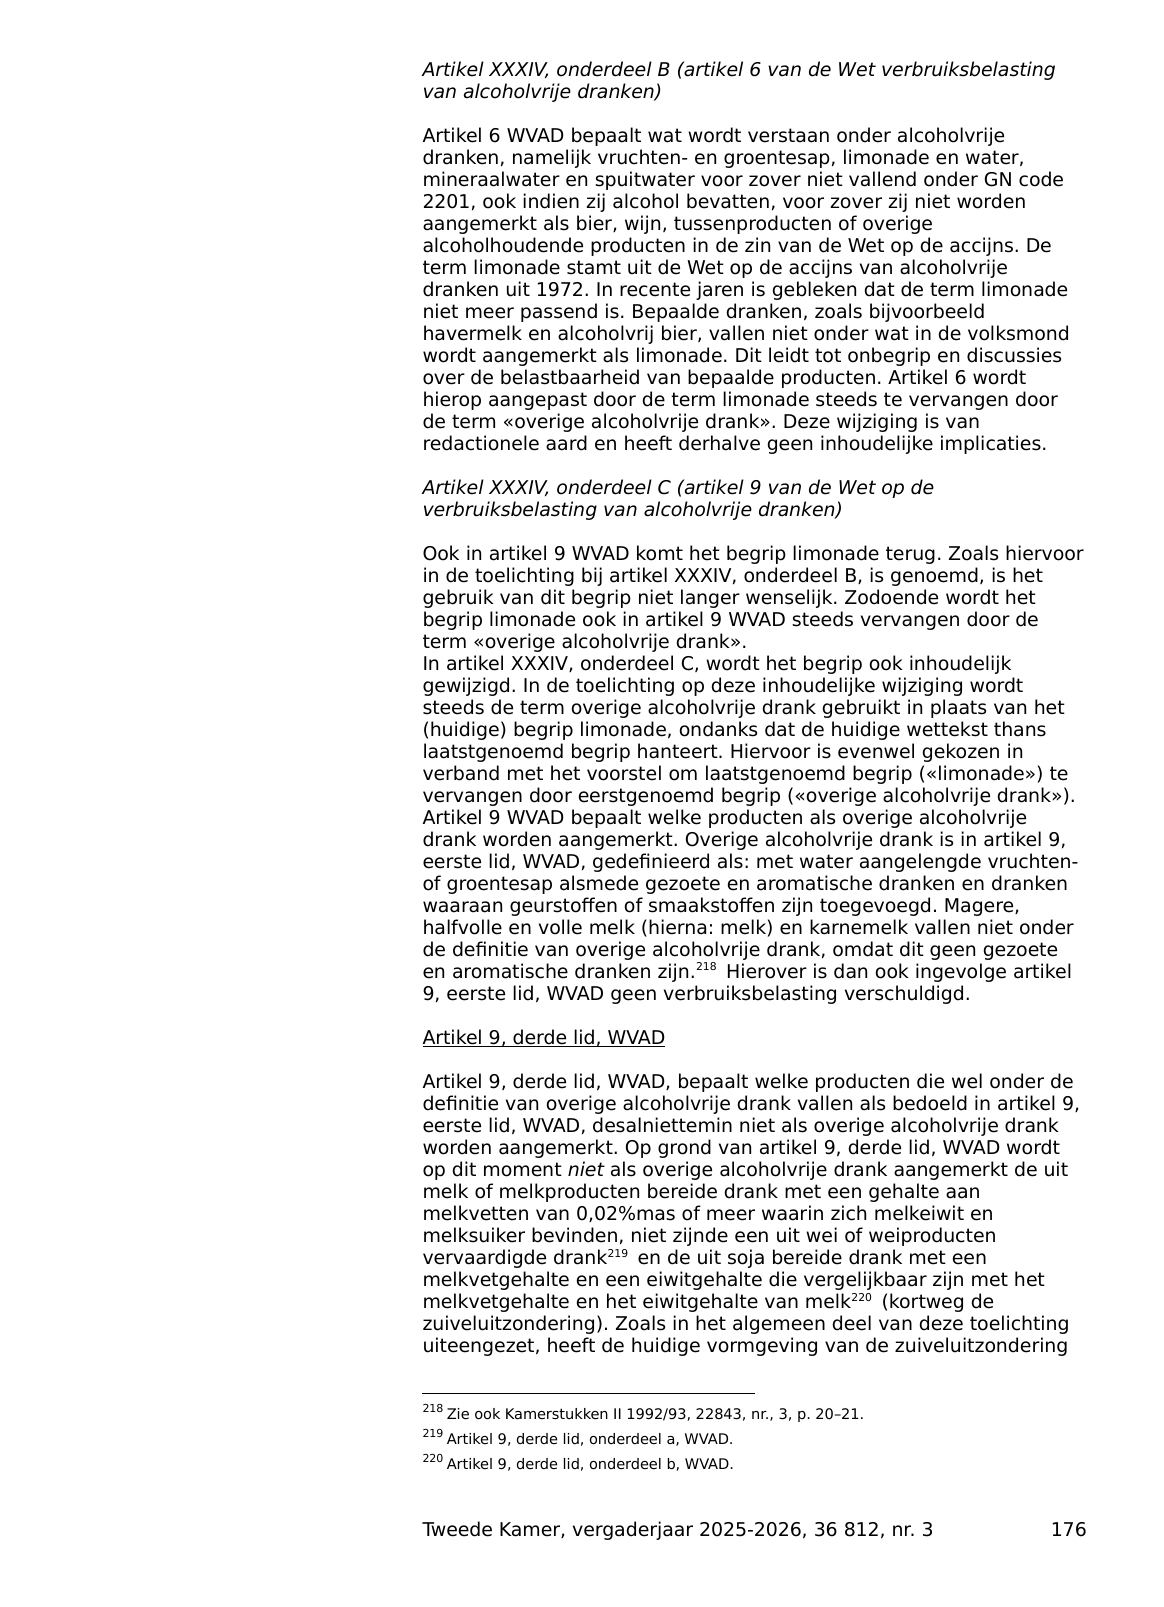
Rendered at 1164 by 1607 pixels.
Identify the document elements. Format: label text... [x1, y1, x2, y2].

text In artikel XXXIV, onderdeel C, wordt het begrip ook inhoudelijk gewijzigd. In de toelichting op deze inhoudelijke wijziging wordt steeds de term overige alcoholvrije drank gebruikt in plaats van het (huidige) begrip limonade, ondanks dat de huidige wettekst thans laatstgenoemd begrip hanteert. Hiervoor is evenwel gekozen in verband met het voorstel om laatstgenoemd begrip («limonade») te vervangen door eerstgenoemd begrip («overige alcoholvrije drank»). [422, 653, 1087, 807]
text Artikel 9, derde lid, onderdeel a, WVAD. [422, 1427, 1087, 1449]
subtitle Artikel XXXIV, onderdeel C (artikel 9 van de Wet op de verbruiksbelasting van alcoholvrije dranken) [422, 477, 1087, 521]
text Artikel 9, derde lid, WVAD, bepaalt welke producten die wel onder de definitie van overige alcoholvrije drank vallen als bedoeld in artikel 9, eerste lid, WVAD, desalniettemin niet als overige alcoholvrije drank worden aangemerkt. Op grond van artikel 9, derde lid, WVAD wordt op dit moment niet als overige alcoholvrije drank aangemerkt de uit melk of melkproducten bereide drank met een gehalte aan melkvetten van 0,02%mas of meer waarin zich melkeiwit en melksuiker bevinden, niet zijnde een uit wei of weiproducten vervaardigde drank en de uit soja bereide drank met een melkvetgehalte en een eiwitgehalte die vergelijkbaar zijn met het melkvetgehalte en het eiwitgehalte van melk (kortweg de zuiveluitzondering). Zoals in het algemeen deel van deze toelichting uiteengezet, heeft de huidige vormgeving van de zuiveluitzondering [422, 1071, 1087, 1357]
text Ook in artikel 9 WVAD komt het begrip limonade terug. Zoals hiervoor in de toelichting bij artikel XXXIV, onderdeel B, is genoemd, is het gebruik van dit begrip niet langer wenselijk. Zodoende wordt het begrip limonade ook in artikel 9 WVAD steeds vervangen door de term «overige alcoholvrije drank». [422, 543, 1087, 653]
subtitle Artikel XXXIV, onderdeel B (artikel 6 van de Wet verbruiksbelasting van alcoholvrije dranken) [422, 59, 1087, 103]
text Zie ook Kamerstukken II 1992/93, 22843, nr., 3, p. 20–21. [422, 1402, 1087, 1424]
subtitle Artikel 9, derde lid, WVAD [422, 1027, 1087, 1049]
text Artikel 9 WVAD bepaalt welke producten als overige alcoholvrije drank worden aangemerkt. Overige alcoholvrije drank is in artikel 9, eerste lid, WVAD, gedefinieerd als: met water aangelengde vruchten- of groentesap alsmede gezoete en aromatische dranken en dranken waaraan geurstoffen of smaakstoffen zijn toegevoegd. Magere, halfvolle en volle melk (hierna: melk) en karnemelk vallen niet onder de definitie van overige alcoholvrije drank, omdat dit geen gezoete en aromatische dranken zijn. Hierover is dan ook ingevolge artikel 9, eerste lid, WVAD geen verbruiksbelasting verschuldigd. [422, 807, 1087, 1005]
text Artikel 9, derde lid, onderdeel b, WVAD. [422, 1452, 1087, 1474]
text Artikel 6 WVAD bepaalt wat wordt verstaan onder alcoholvrije dranken, namelijk vruchten- en groentesap, limonade en water, mineraalwater en spuitwater voor zover niet vallend onder GN code 2201, ook indien zij alcohol bevatten, voor zover zij niet worden aangemerkt als bier, wijn, tussenproducten of overige alcoholhoudende producten in de zin van de Wet op de accijns. De term limonade stamt uit de Wet op de accijns van alcoholvrije dranken uit 1972. In recente jaren is gebleken dat de term limonade niet meer passend is. Bepaalde dranken, zoals bijvoorbeeld havermelk en alcoholvrij bier, vallen niet onder wat in de volksmond wordt aangemerkt als limonade. Dit leidt tot onbegrip en discussies over de belastbaarheid van bepaalde producten. Artikel 6 wordt hierop aangepast door de term limonade steeds te vervangen door de term «overige alcoholvrije drank». Deze wijziging is van redactionele aard en heeft derhalve geen inhoudelijke implicaties. [422, 125, 1087, 455]
